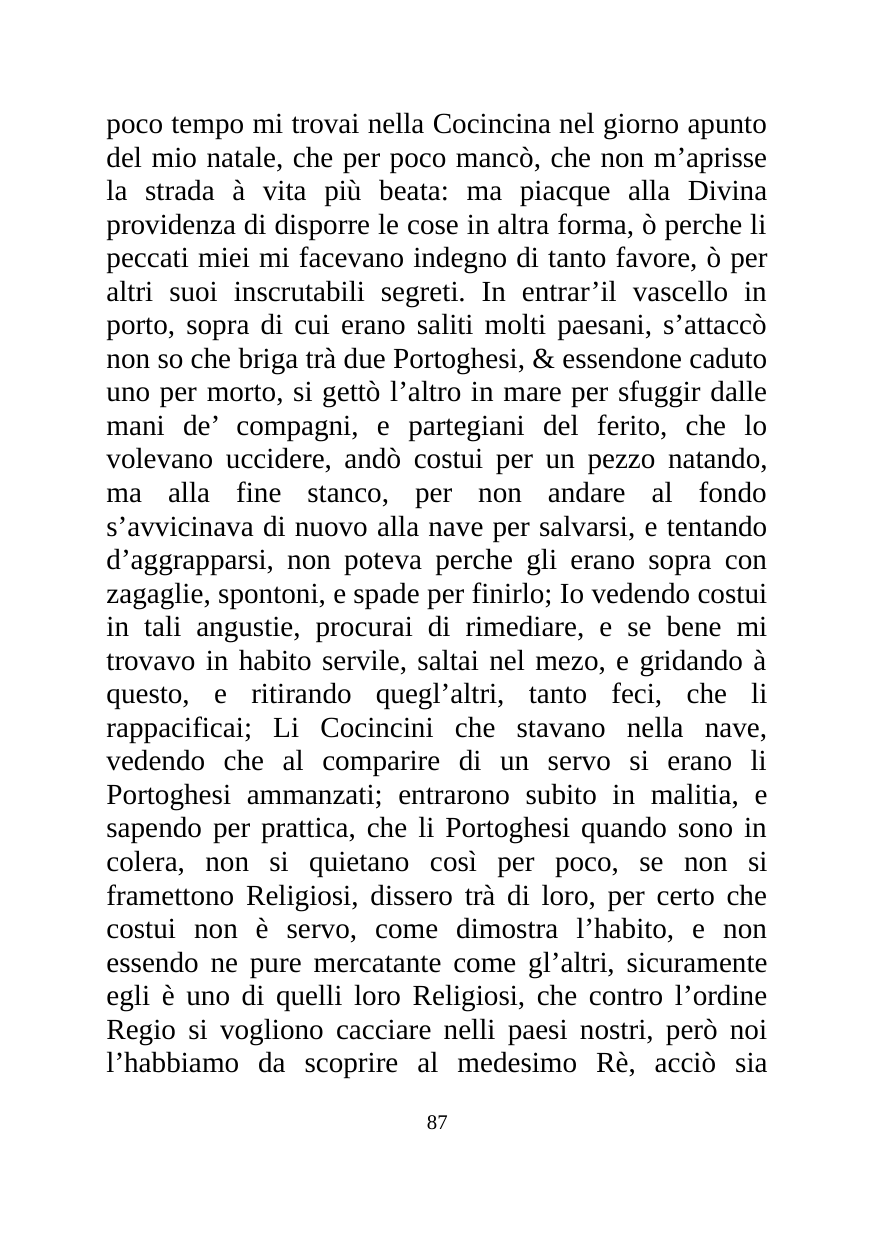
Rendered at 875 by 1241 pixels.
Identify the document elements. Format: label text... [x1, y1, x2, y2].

text poco tempo mi trovai nella Cocincina nel giorno apunto del mio natale, che per poco mancò, che non m’aprisse la strada à vita più beata: ma piacque alla Divina providenza di disporre le cose in altra forma, ò perche li peccati miei mi facevano indegno di tanto favore, ò per altri suoi inscrutabili segreti. In entrar’il vascello in porto, soрra di cui erano saliti molti paesani, s’attaccò non so che briga trà due Portoghesi, & essendone caduto uno per morto, si gettò l’altro in mare per sfuggir dalle mani de’ compagni, e partegiani del ferito, che lo volevano uccidere, andò costui per un pezzo natando, ma alla fine stanco, per non andare al fondo s’avvicinava di nuovo alla nave per salvarsi, e tentando d’aggrapparsi, non poteva perche gli erano sopra con zagaglie, spontoni, e spade per finirlo; Io vedendo costui in tali angustie, procurai di rimediare, e se bene mi trovavo in habito servile, saltai nel mezo, e gridando à questo, e ritirando quegl’altri, tanto feci, che li rappacificai; Li Cocincini che stavano nella nave, vedendo che al comparire di un servo si erano li Portoghesi ammanzati; entrarono subito in malitia, e sapendo per prattica, che li Portoghesi quando sono in colera, non si quietano così per poco, se non si framettono Religiosi, dissero trà di loro, per certo che costui non è servo, come dimostra l’habito, e non essendo ne pure mercatante come gl’altri, sicuramente egli è uno di quelli loro Religiosi, che contro l’ordine Regio si vogliono cacciare nelli paesi nostri, però noi l’habbiamo da scoprire al medesimo Rè, acciò sia [106, 106, 768, 1079]
